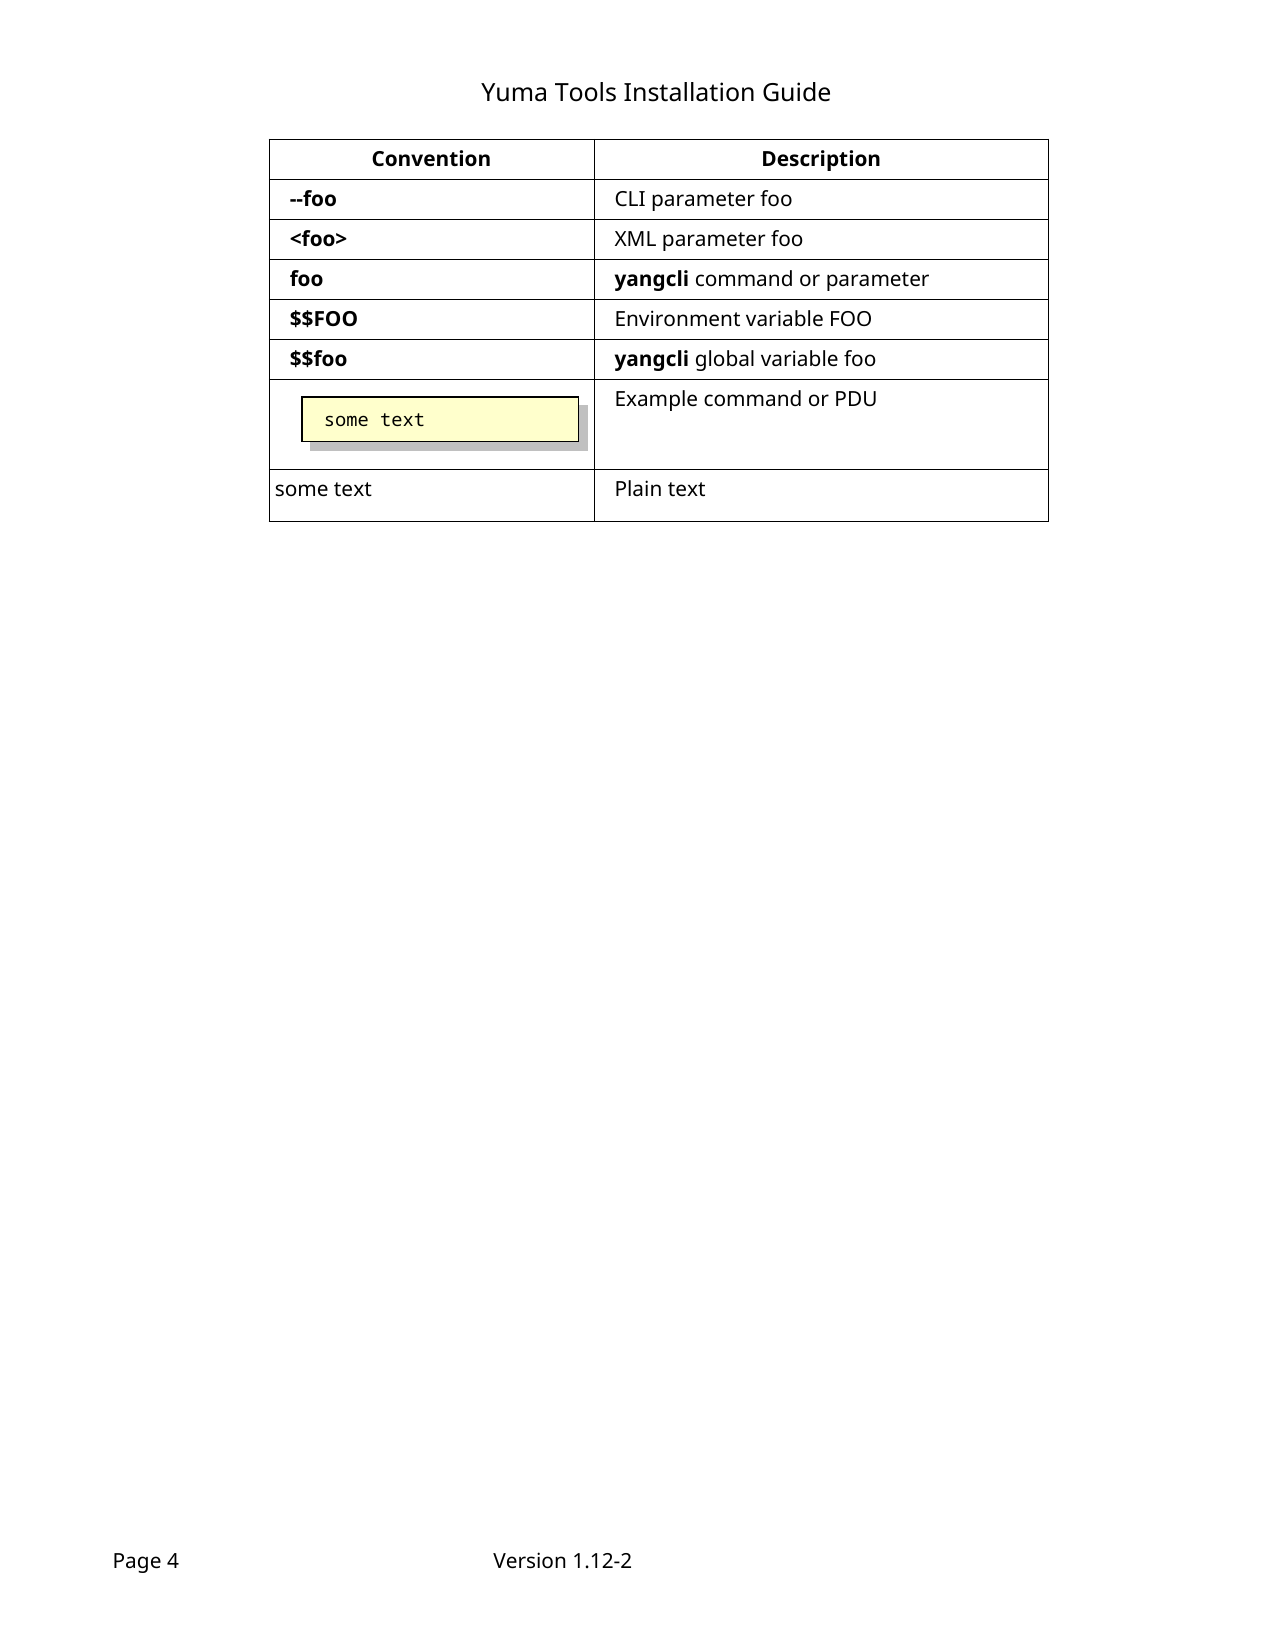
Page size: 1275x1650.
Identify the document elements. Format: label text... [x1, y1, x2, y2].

table_cell <foo> [270, 220, 594, 258]
table_cell $$FOO [270, 300, 594, 338]
table_header Convention [270, 140, 594, 178]
table_header Description [595, 140, 1048, 178]
table_cell Example command or PDU [595, 380, 1048, 468]
table_cell some text [270, 380, 594, 468]
table_cell $$foo [270, 340, 594, 378]
table_cell CLI parameter foo [595, 180, 1048, 218]
table_cell yangcli global variable foo [595, 340, 1048, 378]
table_cell XML parameter foo [595, 220, 1048, 258]
table_cell Environment variable FOO [595, 300, 1048, 338]
table_cell Plain text [595, 470, 1048, 521]
table_cell some text [270, 470, 594, 521]
table_cell yangcli command or parameter [595, 260, 1048, 298]
table_cell foo [270, 260, 594, 298]
table_cell --foo [270, 180, 594, 218]
